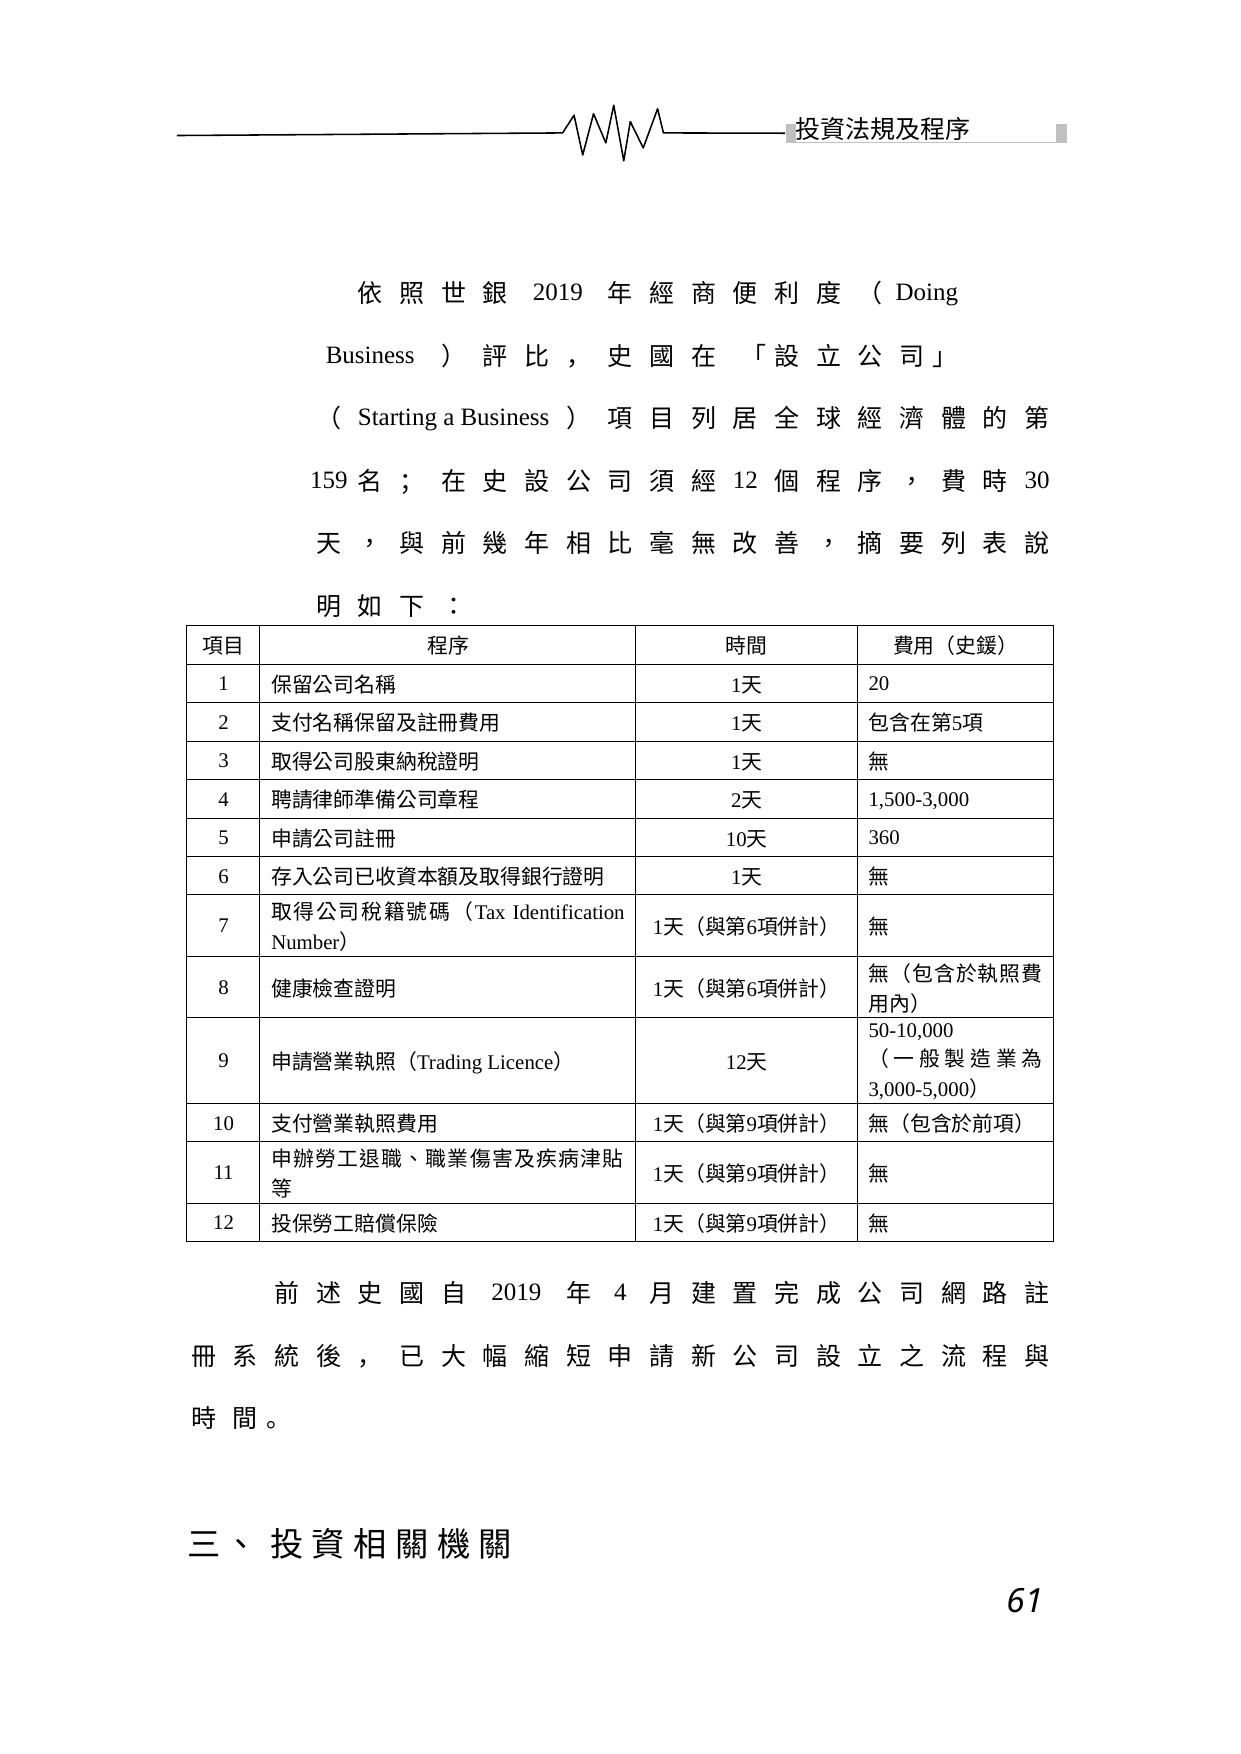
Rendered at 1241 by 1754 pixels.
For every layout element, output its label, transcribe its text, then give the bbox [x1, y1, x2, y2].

table_cell 包含在第5項 [858, 703, 1053, 741]
text 三、投資相關機關 [183, 1500, 1058, 1563]
table_cell 無 [858, 857, 1053, 894]
table_cell 投保勞工賠償保險 [260, 1204, 635, 1241]
table_cell 無 [858, 895, 1053, 956]
table_cell 11 [187, 1142, 259, 1203]
table_cell 9 [187, 1018, 259, 1103]
table_header 程序 [260, 626, 635, 664]
table_cell 360 [858, 819, 1053, 856]
table_cell 5 [187, 819, 259, 856]
table_header 項目 [187, 626, 259, 664]
text 前述史國自2019年4月建置完成公司網路註冊系統後，已大幅縮短申請新公司設立之流程與時間。 [183, 1250, 1058, 1438]
table_cell 1天（與第6項併計） [636, 957, 857, 1017]
table_cell 聘請律師準備公司章程 [260, 780, 635, 817]
table_cell 取得公司稅籍號碼（Tax Identification Number） [260, 895, 635, 956]
text 依照世銀2019年經商便利度（Doing Business）評比，史國在「設立公司」（Starting a Business）項目列居全球經濟體的第159名；在史設公司須經12個程序，費時30天，與前幾年相比毫無改善，摘要列表說明如下： [281, 250, 1058, 625]
table_cell 存入公司已收資本額及取得銀行證明 [260, 857, 635, 894]
table_cell 支付名稱保留及註冊費用 [260, 703, 635, 741]
table_cell 6 [187, 857, 259, 894]
table_cell 2天 [636, 780, 857, 817]
table_cell 12天 [636, 1018, 857, 1103]
table_cell 無 [858, 742, 1053, 779]
table_cell 健康檢查證明 [260, 957, 635, 1017]
table_cell 7 [187, 895, 259, 956]
table_cell 1天（與第9項併計） [636, 1204, 857, 1241]
table_cell 無（包含於執照費用內） [858, 957, 1053, 1017]
table_cell 10 [187, 1104, 259, 1141]
table_cell 1天 [636, 703, 857, 741]
table_cell 1天 [636, 857, 857, 894]
table_cell 無 [858, 1204, 1053, 1241]
table_cell 保留公司名稱 [260, 665, 635, 702]
table_cell 2 [187, 703, 259, 741]
table_cell 1天（與第6項併計） [636, 895, 857, 956]
table_cell 無（包含於前項） [858, 1104, 1053, 1141]
table_cell 1天（與第9項併計） [636, 1142, 857, 1203]
table_cell 1 [187, 665, 259, 702]
table_cell 1天 [636, 742, 857, 779]
table_cell 3 [187, 742, 259, 779]
table_cell 取得公司股東納稅證明 [260, 742, 635, 779]
table_cell 無 [858, 1142, 1053, 1203]
table_cell 申請公司註冊 [260, 819, 635, 856]
table_cell 10天 [636, 819, 857, 856]
table_cell 1,500-3,000 [858, 780, 1053, 817]
table_cell 1天（與第9項併計） [636, 1104, 857, 1141]
table_cell 12 [187, 1204, 259, 1241]
table_header 費用（史鍰） [858, 626, 1053, 664]
table_cell 50-10,000 （一般製造業為3,000-5,000） [858, 1018, 1053, 1103]
table_cell 申請營業執照（Trading Licence） [260, 1018, 635, 1103]
table_cell 支付營業執照費用 [260, 1104, 635, 1141]
table_cell 申辦勞工退職、職業傷害及疾病津貼等 [260, 1142, 635, 1203]
table_cell 1天 [636, 665, 857, 702]
table_header 時間 [636, 626, 857, 664]
table_cell 8 [187, 957, 259, 1017]
table_cell 4 [187, 780, 259, 817]
table_cell 20 [858, 665, 1053, 702]
